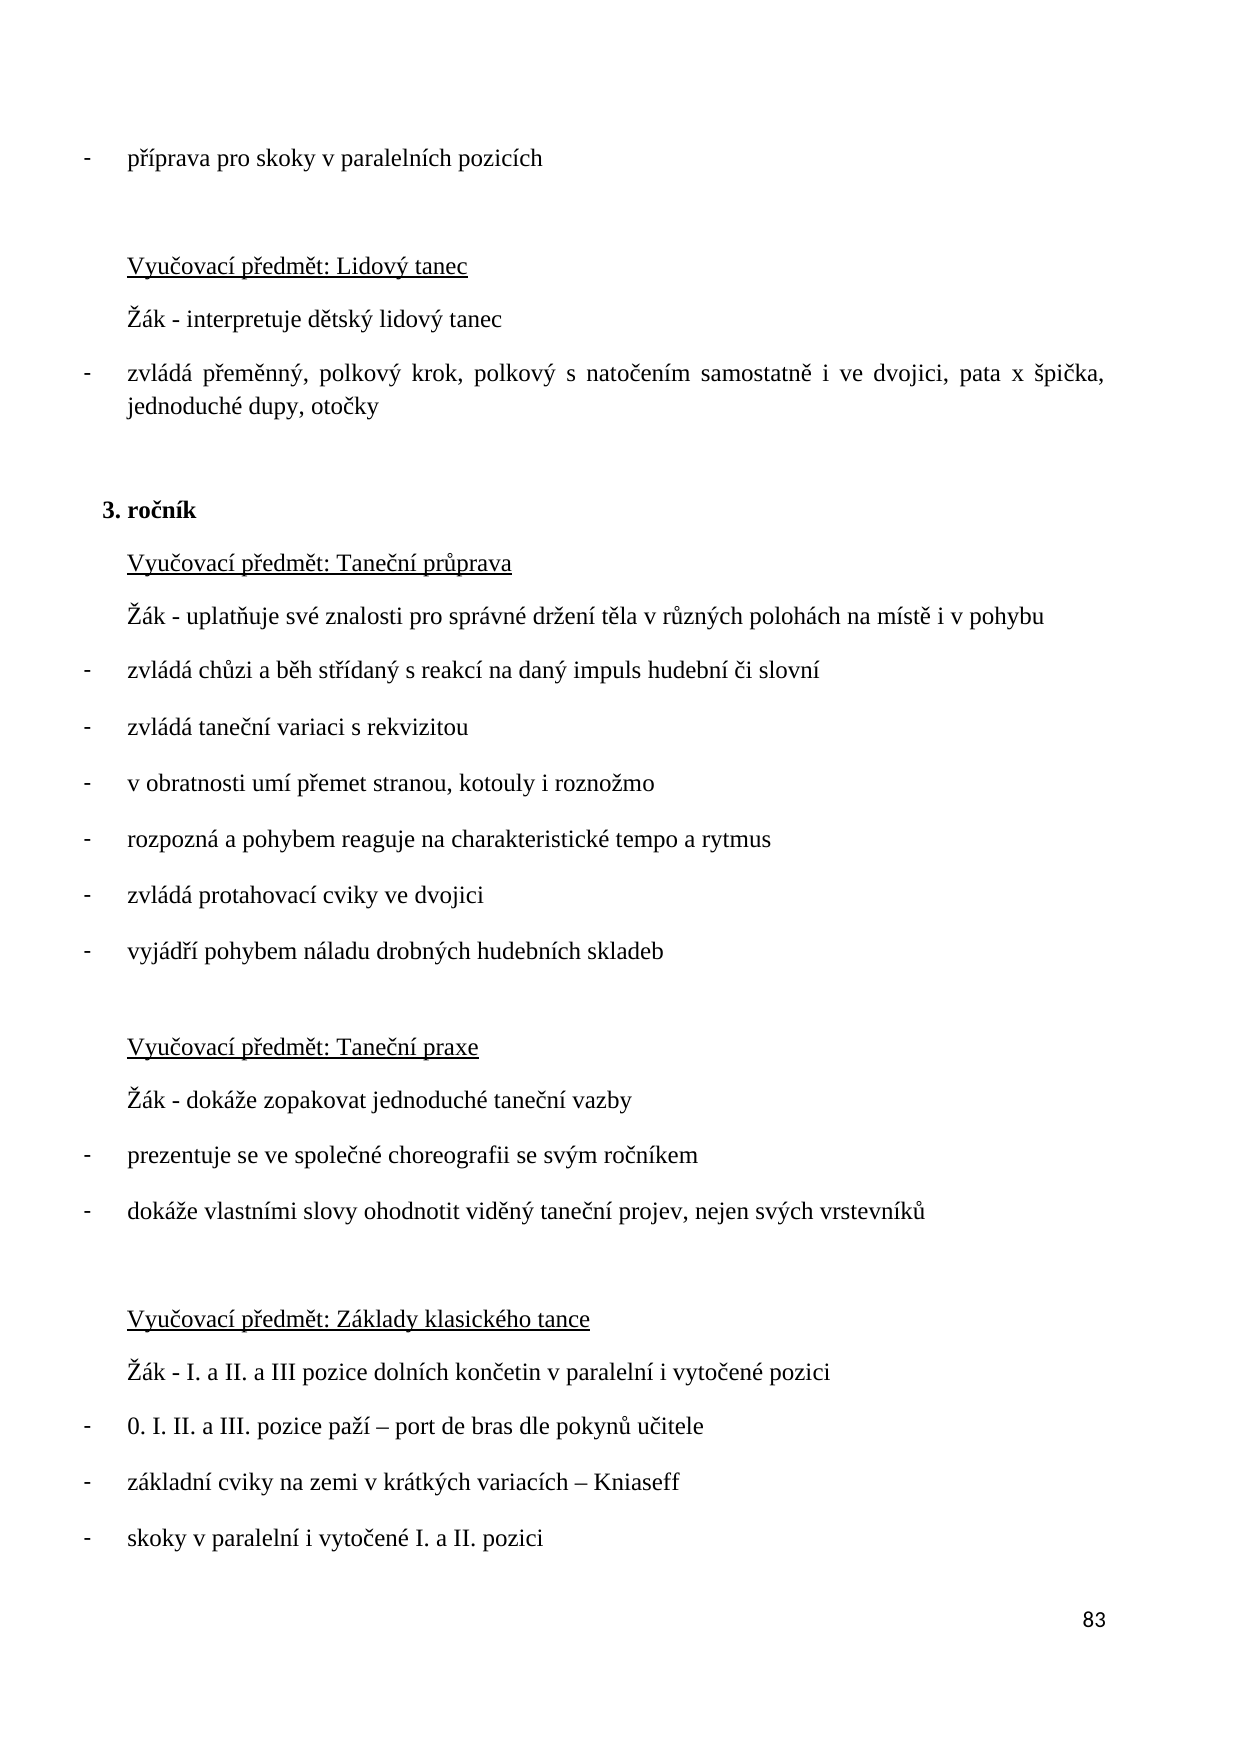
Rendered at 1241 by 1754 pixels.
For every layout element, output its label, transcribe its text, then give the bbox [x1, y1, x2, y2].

text Vyučovací předmět: Základy klasického tance [127, 1304, 1106, 1333]
list zvládá chůzi a běh střídaný s reakcí na daný impuls hudební či slovní [83, 654, 1106, 685]
text Žák - uplatňuje své znalosti pro správné držení těla v různých polohách na místě i v pohybu [127, 601, 1106, 630]
text Vyučovací předmět: Taneční praxe [127, 1032, 1106, 1061]
list zvládá přeměnný, polkový krok, polkový s natočením samostatně i ve dvojici, pata x špička, jednoduché dupy, otočky [83, 357, 1106, 419]
text Žák - dokáže zopakovat jednoduché taneční vazby [127, 1085, 1106, 1114]
list 0. I. II. a III. pozice paží – port de bras dle pokynů učitele [83, 1411, 1106, 1441]
list dokáže vlastními slovy ohodnotit viděný taneční projev, nejen svých vrstevníků [83, 1195, 1106, 1225]
text Žák - interpretuje dětský lidový tanec [127, 304, 1106, 333]
list v obratnosti umí přemet stranou, kotouly i roznožmo [83, 767, 1106, 797]
list příprava pro skoky v paralelních pozicích [83, 142, 1106, 172]
text Vyučovací předmět: Lidový tanec [127, 251, 1106, 280]
list zvládá protahovací cviky ve dvojici [83, 879, 1106, 909]
list ročník [102, 495, 1106, 524]
text Vyučovací předmět: Taneční průprava [127, 548, 1106, 577]
text Žák - I. a II. a III pozice dolních končetin v paralelní i vytočené pozici [127, 1357, 1106, 1386]
list prezentuje se ve společné choreografii se svým ročníkem [83, 1139, 1106, 1169]
list zvládá taneční variaci s rekvizitou [83, 711, 1106, 741]
list skoky v paralelní i vytočené I. a II. pozici [83, 1523, 1106, 1553]
list základní cviky na zemi v krátkých variacích – Kniaseff [83, 1467, 1106, 1497]
list vyjádří pohybem náladu drobných hudebních skladeb [83, 935, 1106, 965]
list rozpozná a pohybem reaguje na charakteristické tempo a rytmus [83, 823, 1106, 853]
